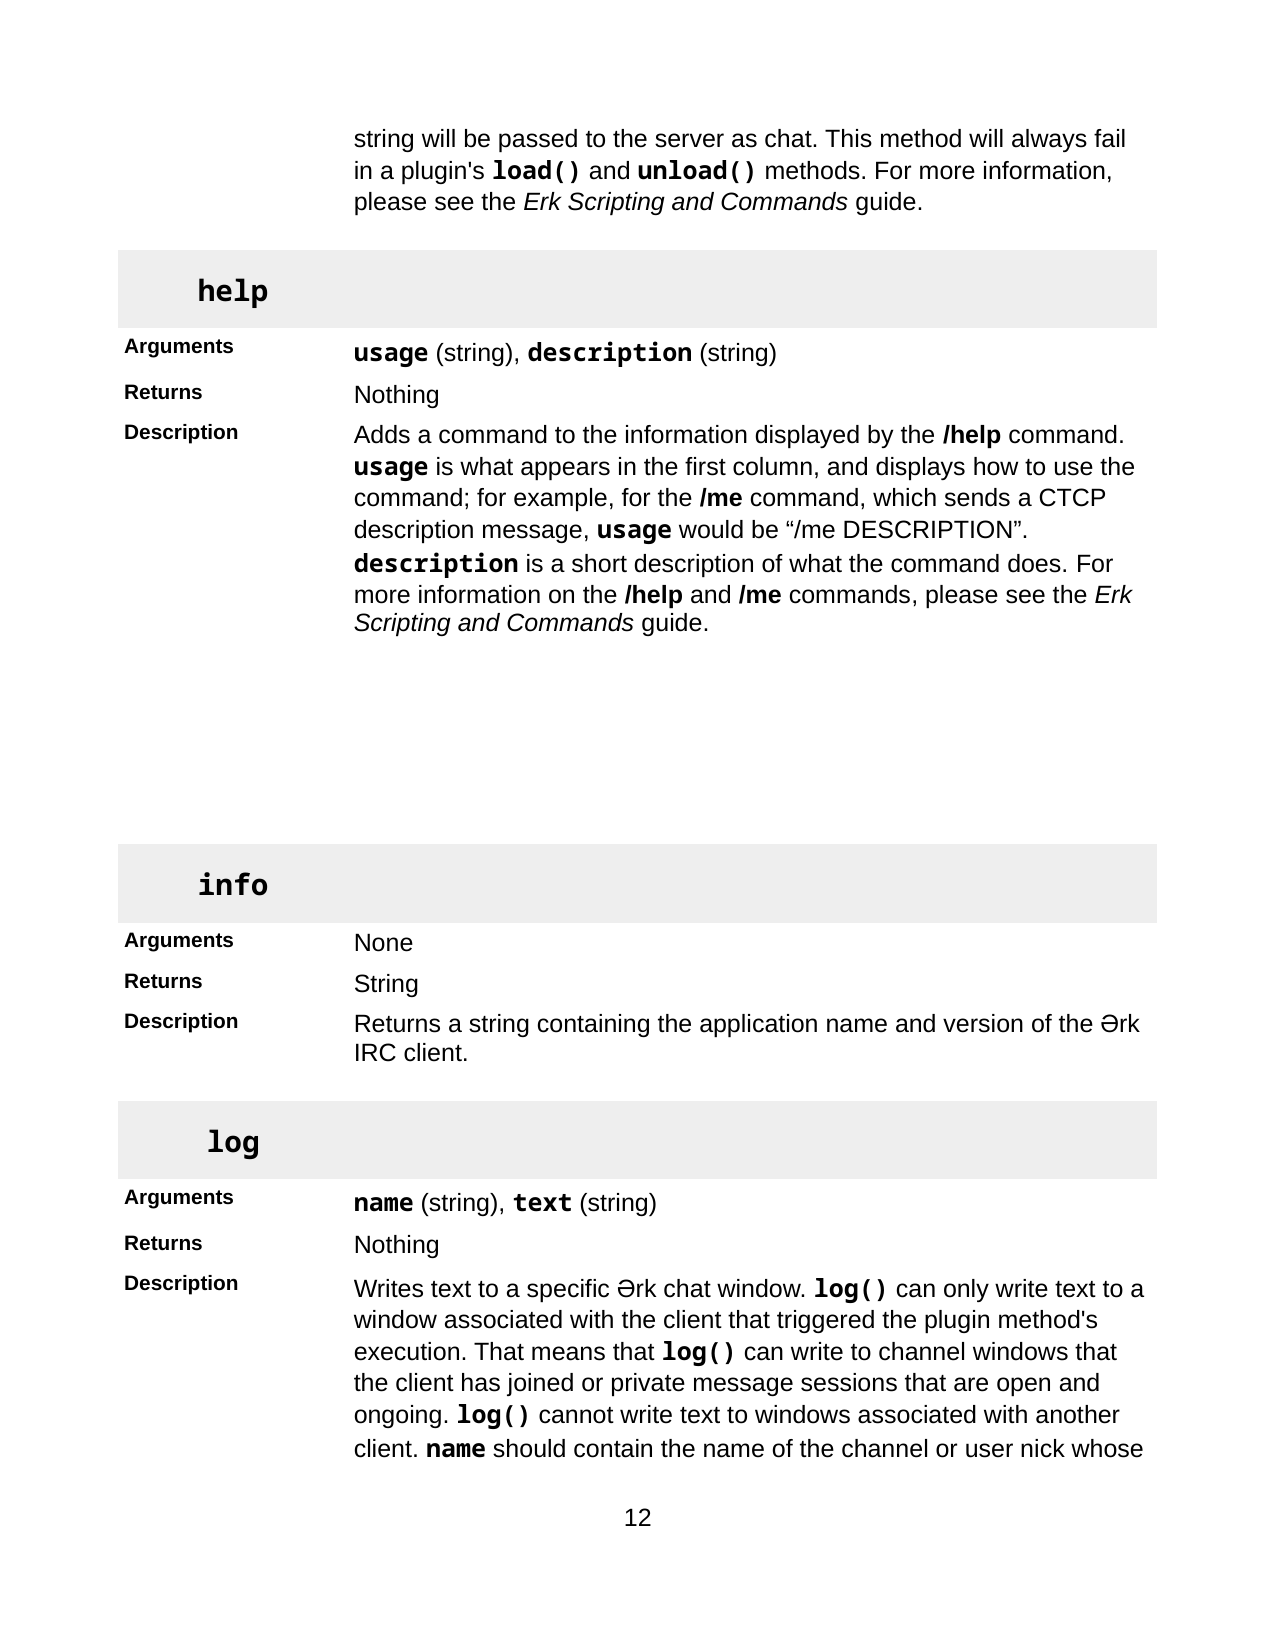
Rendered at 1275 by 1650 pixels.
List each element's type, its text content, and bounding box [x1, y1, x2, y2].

table_cell Arguments [118, 923, 348, 963]
table_header log [118, 1101, 348, 1179]
table_cell Writes text to a specific Ərk chat window. log() can only write text to a window associated with the client that triggered the plugin method's execution. That means that log() can write to channel windows that the client has joined or private message sessions that are open and ongoing. log() cannot write text to windows associated with another client. name should contain the name of the channel or user nick whose [348, 1265, 1157, 1470]
table_cell string will be passed to the server as chat. This method will always fail in a plugin's load() and unload() methods. For more information, please see the Erk Scripting and Commands guide. [348, 118, 1157, 221]
table_cell Returns [118, 374, 348, 414]
table_cell Description [118, 1265, 348, 1470]
table_header [348, 1101, 1157, 1179]
table_cell [118, 118, 348, 221]
table_cell Returns [118, 963, 348, 1003]
table_header info [118, 844, 348, 923]
table_cell None [348, 923, 1157, 963]
table_cell Description [118, 414, 348, 643]
table_cell Description [118, 1003, 348, 1072]
table_header [348, 844, 1157, 923]
table_cell Arguments [118, 1179, 348, 1225]
table_cell Nothing [348, 374, 1157, 414]
table_cell Adds a command to the information displayed by the /help command. usage is what appears in the first column, and displays how to use the command; for example, for the /me command, which sends a CTCP description message, usage would be “/me DESCRIPTION”. description is a short description of what the command does. For more information on the /help and /me commands, please see the Erk Scripting and Commands guide. [348, 414, 1157, 643]
table_header [348, 250, 1157, 328]
table_cell String [348, 963, 1157, 1003]
table_header help [118, 250, 348, 328]
table_cell Returns a string containing the application name and version of the Ərk IRC client. [348, 1003, 1157, 1072]
table_cell Nothing [348, 1225, 1157, 1265]
table_cell usage (string), description (string) [348, 329, 1157, 374]
table_cell Returns [118, 1225, 348, 1265]
table_cell Arguments [118, 329, 348, 374]
table_cell name (string), text (string) [348, 1179, 1157, 1225]
